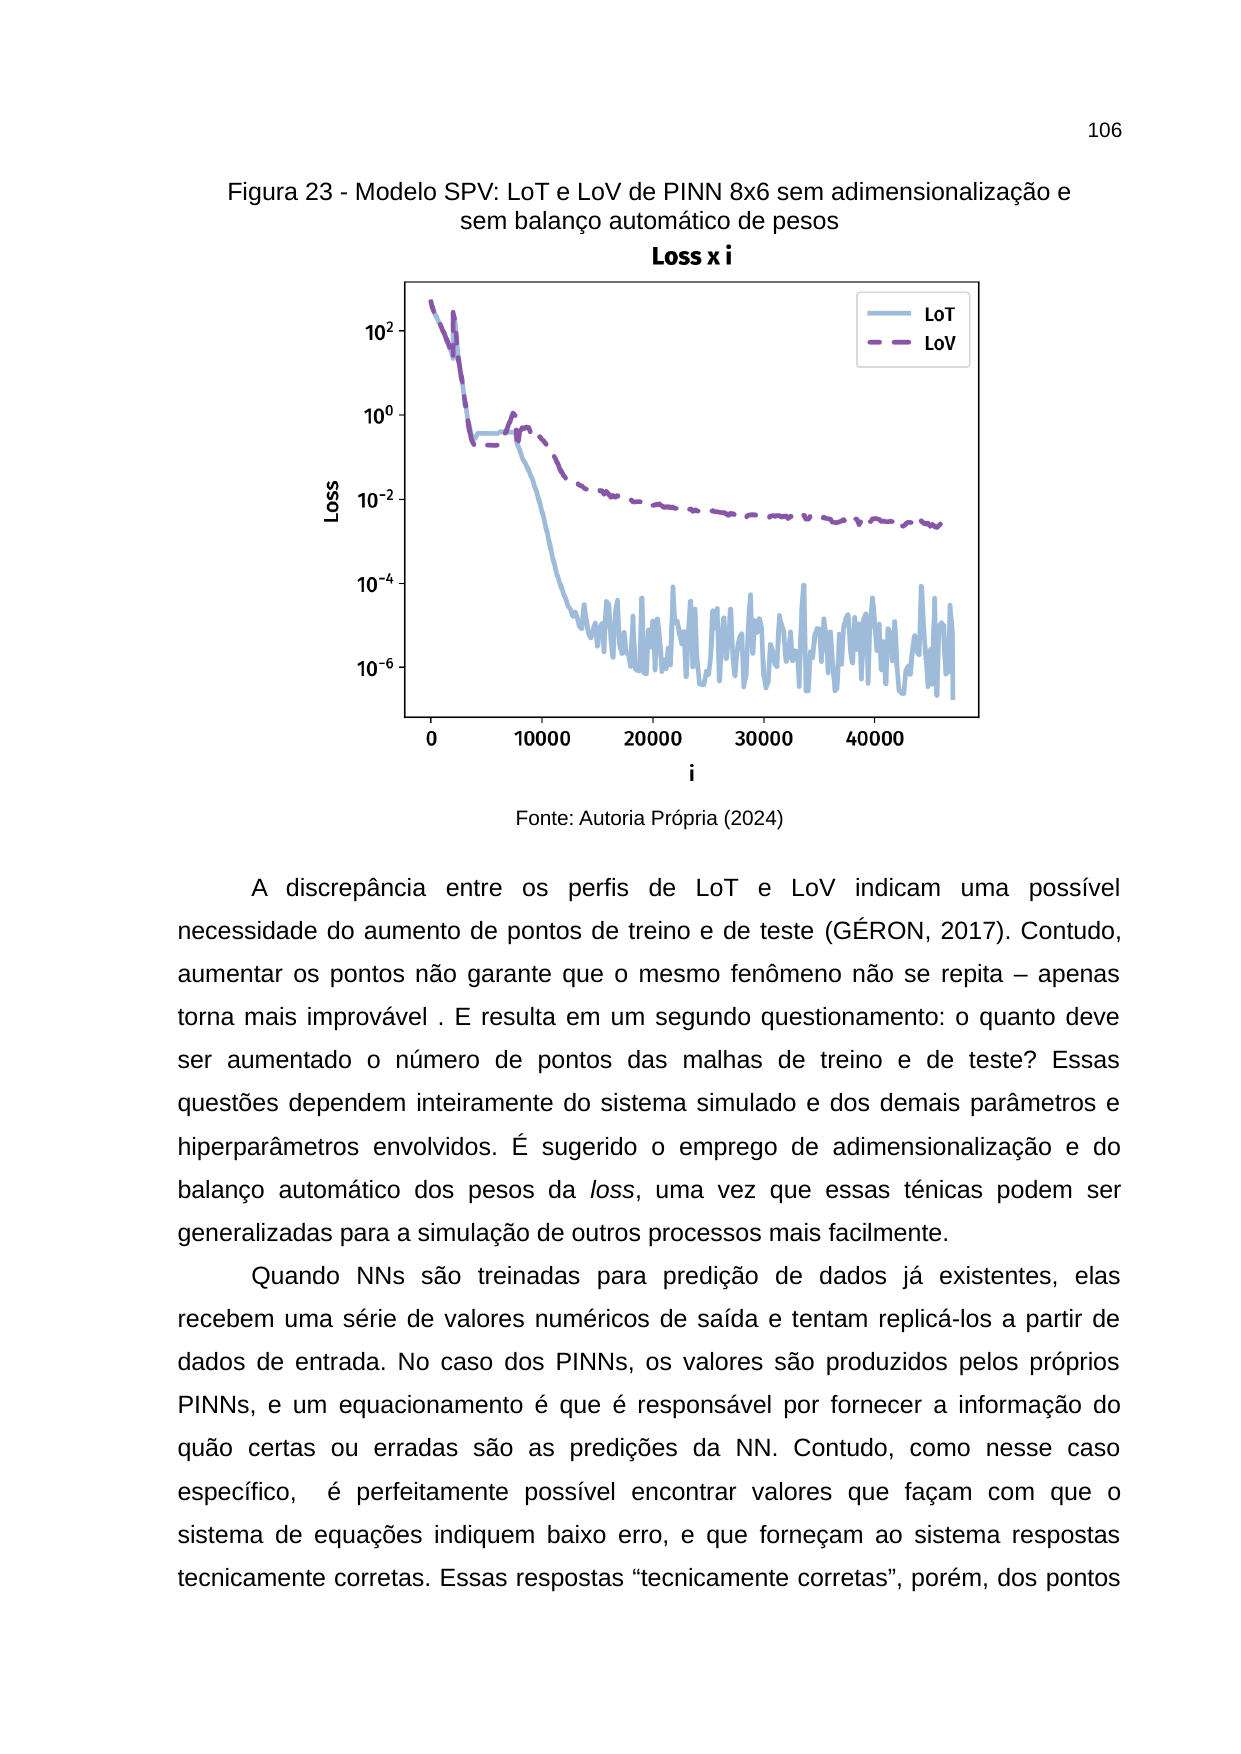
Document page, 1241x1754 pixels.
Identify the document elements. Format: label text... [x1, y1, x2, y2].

picture [309, 234, 990, 797]
text Figura 23 - Modelo SPV: LoT e LoV de PINN 8x6 sem adimensionalização e sem balanço automático de pesos [208, 177, 1091, 234]
text Quando NNs são treinadas para predição de dados já existentes, elas recebem uma série de valores numéricos de saída e tentam replicá-los a partir de dados de entrada. No caso dos PINNs, os valores são produzidos pelos próprios PINNs, e um equacionamento é que é responsável por fornecer a informação do quão certas ou erradas são as predições da NN. Contudo, como nesse caso específico, é perfeitamente possível encontrar valores que façam com que o sistema de equações indiquem baixo erro, e que forneçam ao sistema respostas tecnicamente corretas. Essas respostas “tecnicamente corretas”, porém, dos pontos [177, 1261, 1122, 1591]
text Fonte: Autoria Própria (2024) [177, 177, 1122, 829]
text A discrepância entre os perfis de LoT e LoV indicam uma possível necessidade do aumento de pontos de treino e de teste (GÉRON, 2017). Contudo, aumentar os pontos não garante que o mesmo fenômeno não se repita – apenas torna mais improvável . E resulta em um segundo questionamento: o quanto deve ser aumentado o número de pontos das malhas de treino e de teste? Essas questões dependem inteiramente do sistema simulado e dos demais parâmetros e hiperparâmetros envolvidos. É sugerido o emprego de adimensionalização e do balanço automático dos pesos da loss, uma vez que essas ténicas podem ser generalizadas para a simulação de outros processos mais facilmente. [177, 873, 1122, 1246]
